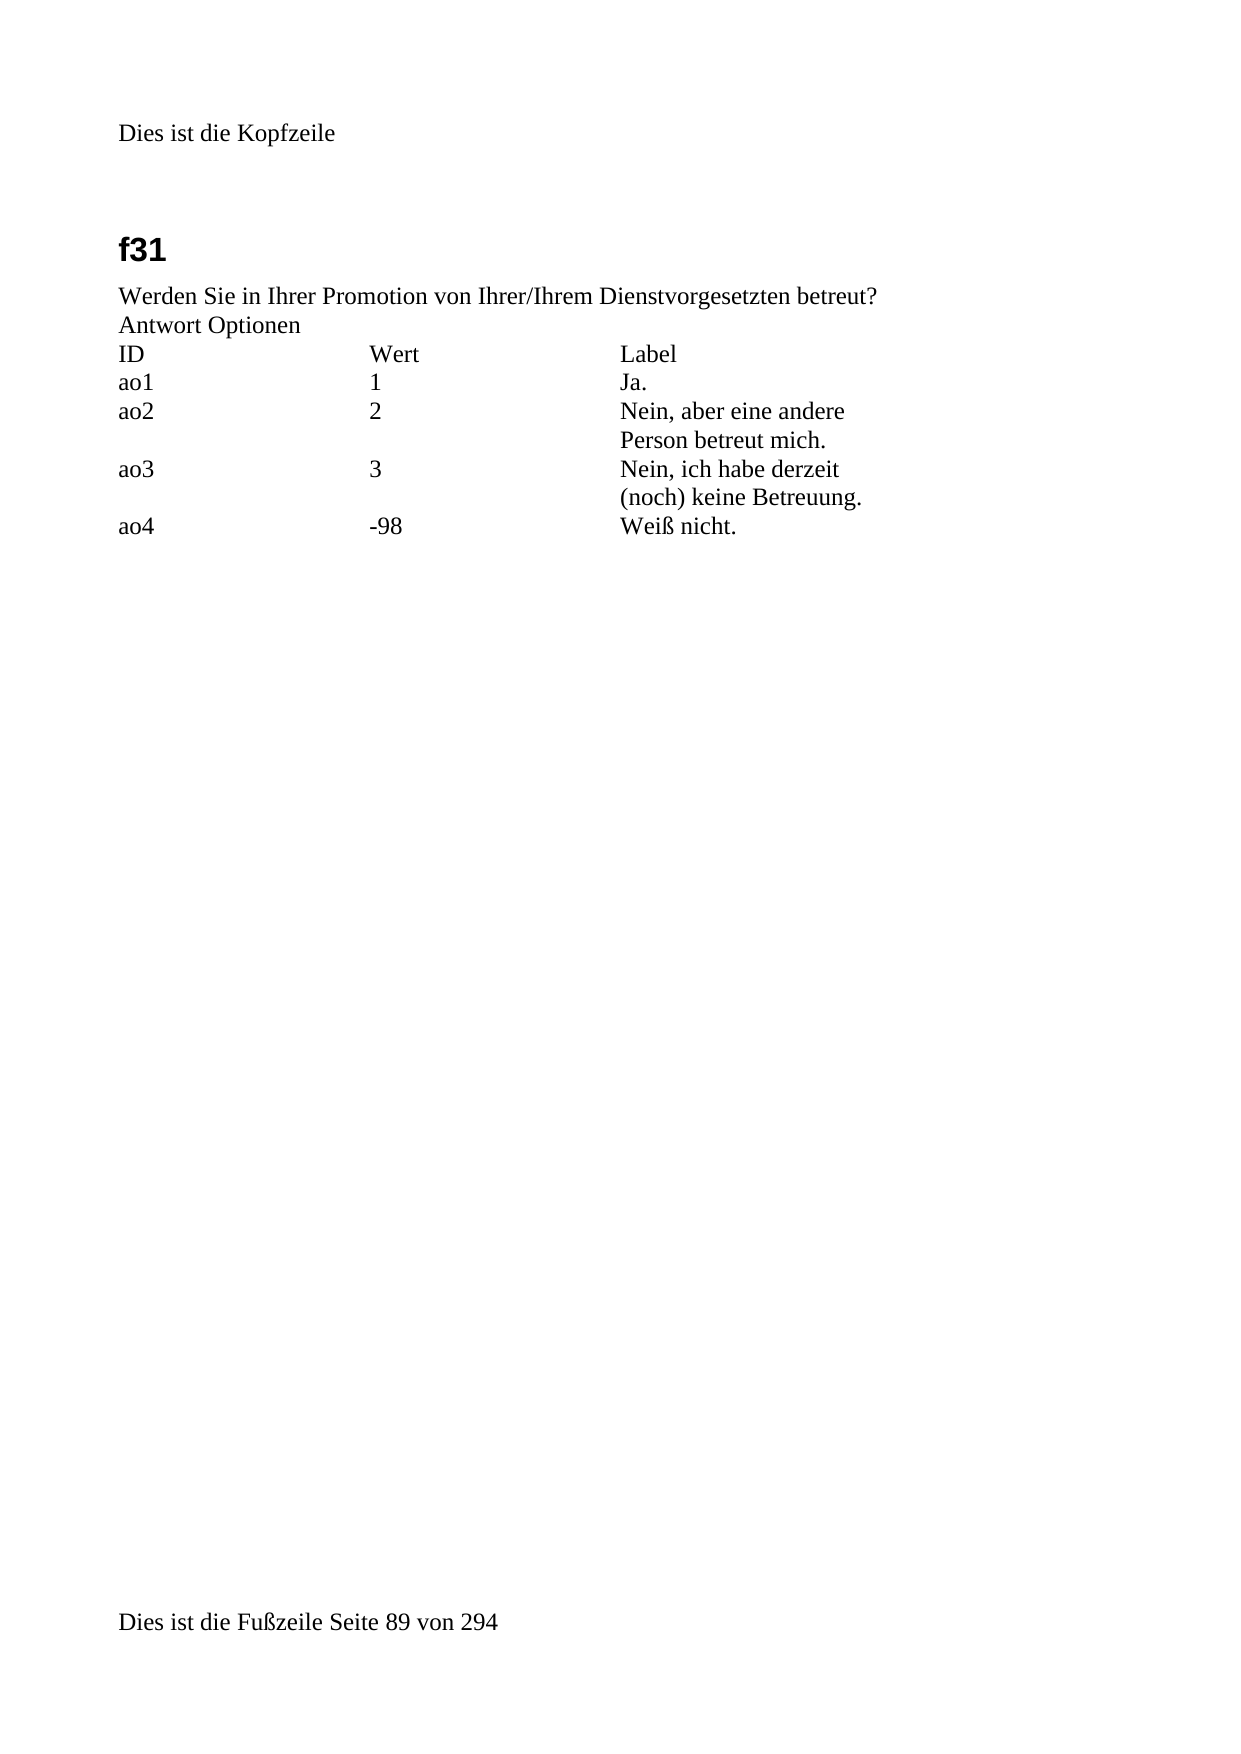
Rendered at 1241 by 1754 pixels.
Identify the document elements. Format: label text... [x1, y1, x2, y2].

table_cell 2 [369, 396, 620, 454]
table_cell 3 [369, 454, 620, 511]
table_cell ao1 [118, 368, 369, 396]
table_cell ao2 [118, 396, 369, 454]
table_header Wert [369, 339, 620, 367]
table_cell ao4 [118, 511, 369, 540]
table_cell Ja. [620, 368, 871, 396]
table_cell ao3 [118, 454, 369, 511]
table_header Label [620, 339, 871, 367]
text Werden Sie in Ihrer Promotion von Ihrer/Ihrem Dienstvorgesetzten betreut? [118, 281, 1122, 310]
table_cell Nein, ich habe derzeit (noch) keine Betreuung. [620, 454, 871, 511]
table_cell Nein, aber eine andere Person betreut mich. [620, 396, 871, 454]
table_cell -98 [369, 511, 620, 540]
table_cell 1 [369, 368, 620, 396]
table_cell Weiß nicht. [620, 511, 871, 540]
text Antwort Optionen [118, 310, 1122, 339]
table_header ID [118, 339, 369, 367]
subtitle f31 [118, 230, 1122, 269]
